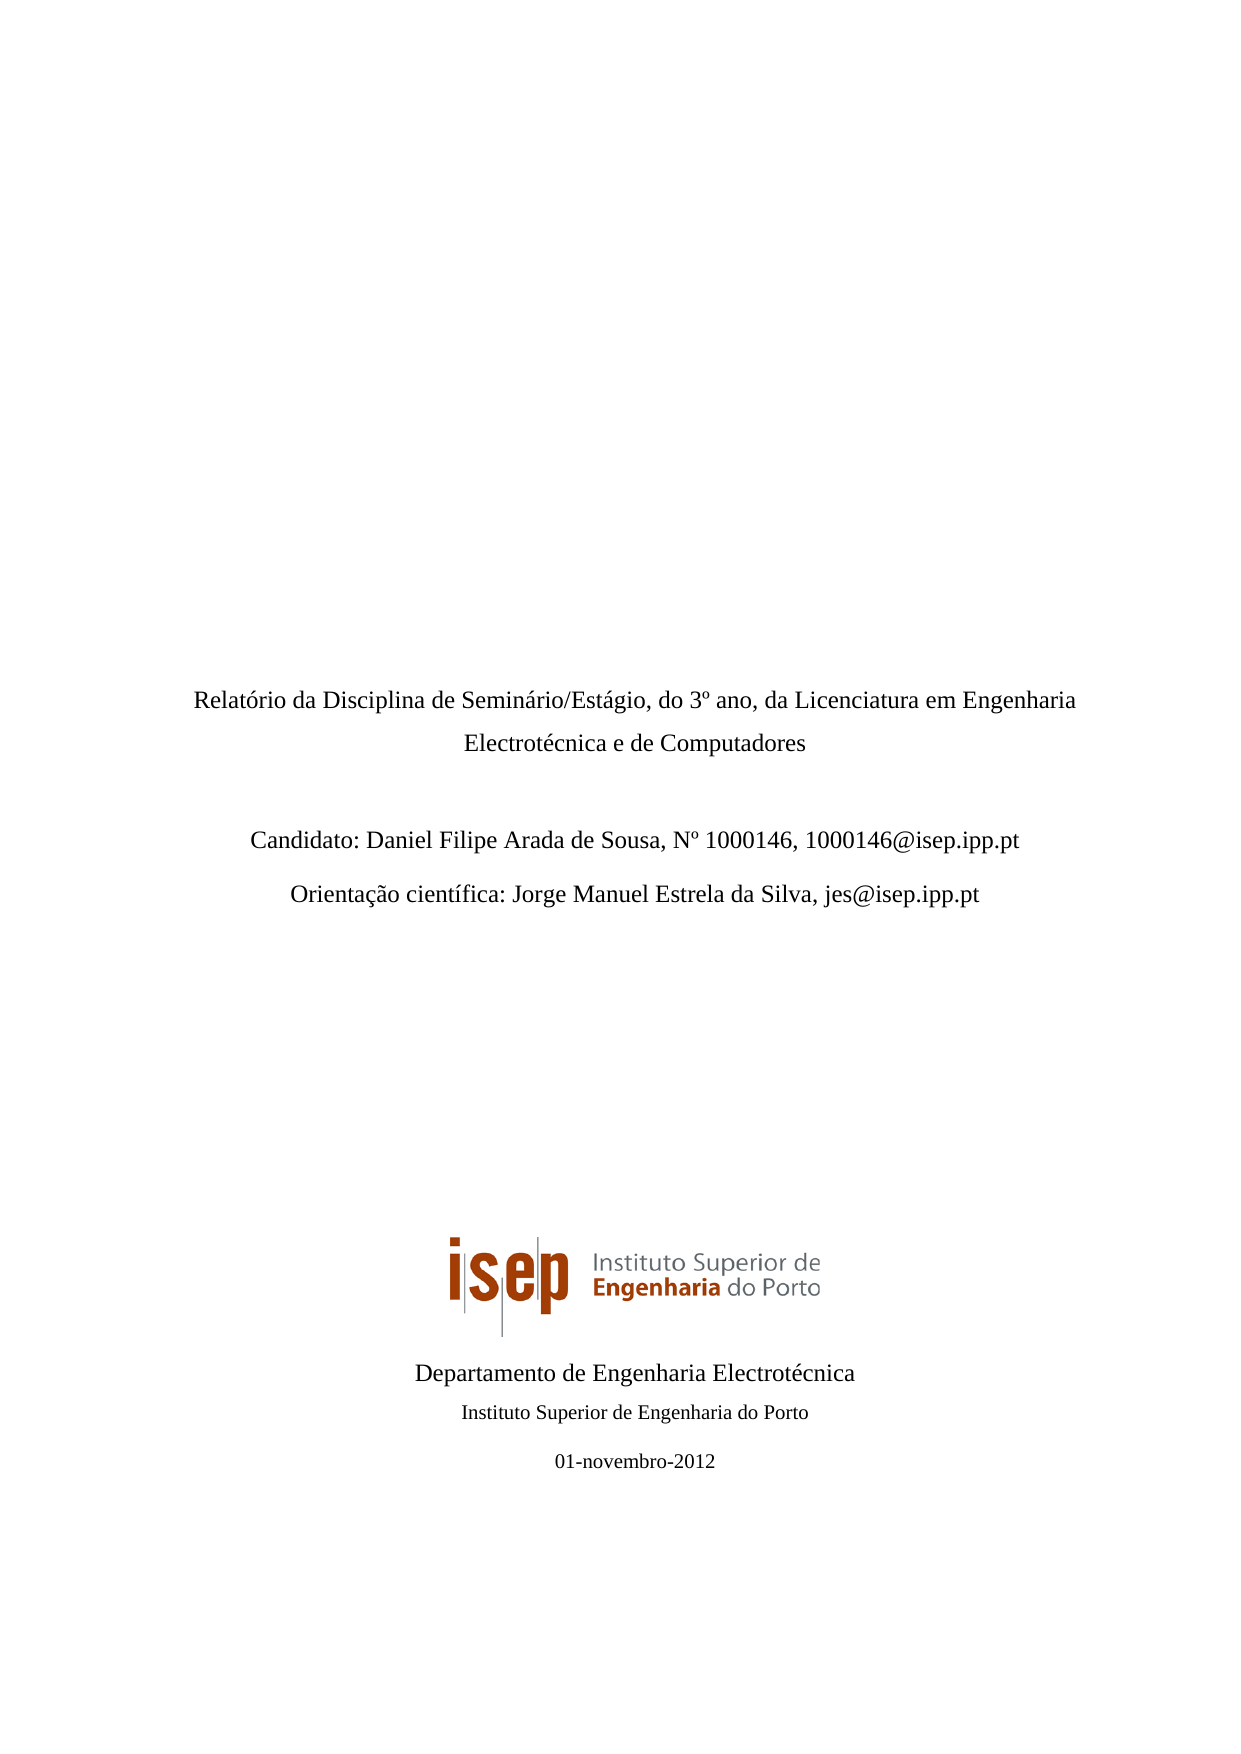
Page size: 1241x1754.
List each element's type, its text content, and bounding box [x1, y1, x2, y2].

text Relatório da Disciplina de Seminário/Estágio, do 3º ano, da Licenciatura em Engenharia Electrotécnica e de Computadores [177, 685, 1092, 757]
title 01/novembro/2012 [177, 1449, 1092, 1473]
title Departamento de Engenharia Electrotécnica [177, 1358, 1092, 1387]
title Instituto Superior de Engenharia do Porto [177, 1400, 1092, 1424]
text Orientação científica: Jorge Manuel Estrela da Silva, jes@isep.ipp.pt [177, 879, 1092, 908]
picture [450, 1237, 820, 1337]
text Candidato: Daniel Filipe Arada de Sousa, Nº 1000146, 1000146@isep.ipp.pt [177, 826, 1092, 854]
